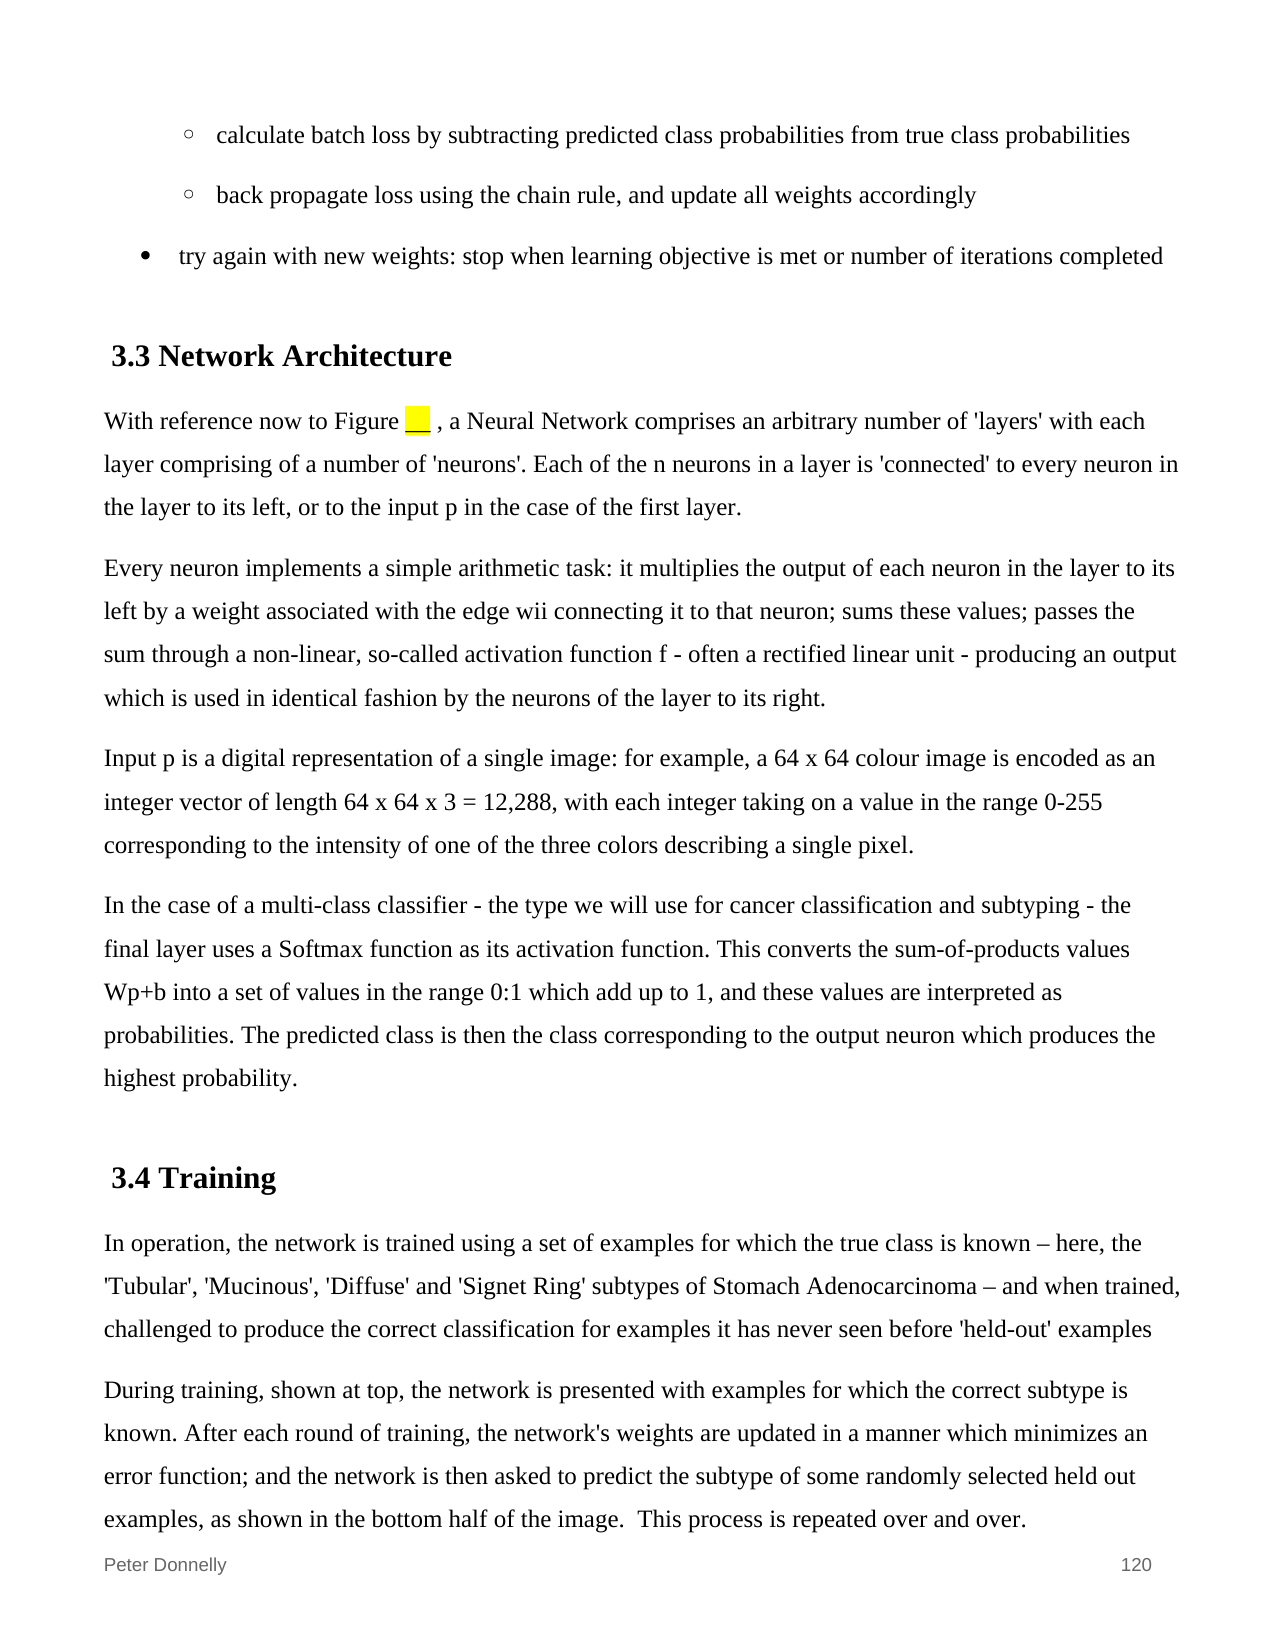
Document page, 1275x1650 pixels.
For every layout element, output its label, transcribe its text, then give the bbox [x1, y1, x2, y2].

text In the case of a multi-class classifier - the type we will use for cancer classification and subtyping - the final layer uses a Softmax function as its activation function. This converts the sum-of-products values Wp+b into a set of values in the range 0:1 which add up to 1, and these values are interpreted as probabilities. The predicted class is then the class corresponding to the output neuron which produces the highest probability. [103, 891, 1181, 1092]
subtitle Training [103, 1159, 1181, 1195]
text Input p is a digital representation of a single image: for example, a 64 x 64 colour image is encoded as an integer vector of length 64 x 64 x 3 = 12,288, with each integer taking on a value in the range 0-255 corresponding to the intensity of one of the three colors describing a single pixel. [103, 743, 1181, 858]
text In operation, the network is trained using a set of examples for which the true class is known – here, the 'Tubular', 'Mucinous', 'Diffuse' and 'Signet Ring' subtypes of Stomach Adenocarcinoma – and when trained, challenged to produce the correct classification for examples it has never seen before 'held-out' examples [103, 1228, 1181, 1343]
text During training, shown at top, the network is presented with examples for which the correct subtype is known. After each round of training, the network's weights are updated in a manner which minimizes an error function; and the network is then asked to predict the subtype of some randomly selected held out examples, as shown in the bottom half of the image. This process is repeated over and over. [103, 1375, 1181, 1533]
list calculate batch loss by subtracting predicted class probabilities from true class probabilities [178, 120, 1181, 148]
list back propagate loss using the chain rule, and update all weights accordingly [178, 181, 1181, 209]
text Every neuron implements a simple arithmetic task: it multiplies the output of each neuron in the layer to its left by a weight associated with the edge wii connecting it to that neuron; sums these values; passes the sum through a non-linear, so-called activation function f - often a rectified linear unit - producing an output which is used in identical fashion by the neurons of the layer to its right. [103, 553, 1181, 711]
list try again with new weights: stop when learning objective is met or number of iterations completed [141, 241, 1181, 270]
text With reference now to Figure __ , a Neural Network comprises an arbitrary number of 'layers' with each layer comprising of a number of 'neurons'. Each of the n neurons in a layer is 'connected' to every neuron in the layer to its left, or to the input p in the case of the first layer. [103, 406, 1181, 521]
subtitle Network Architecture [103, 338, 1181, 374]
